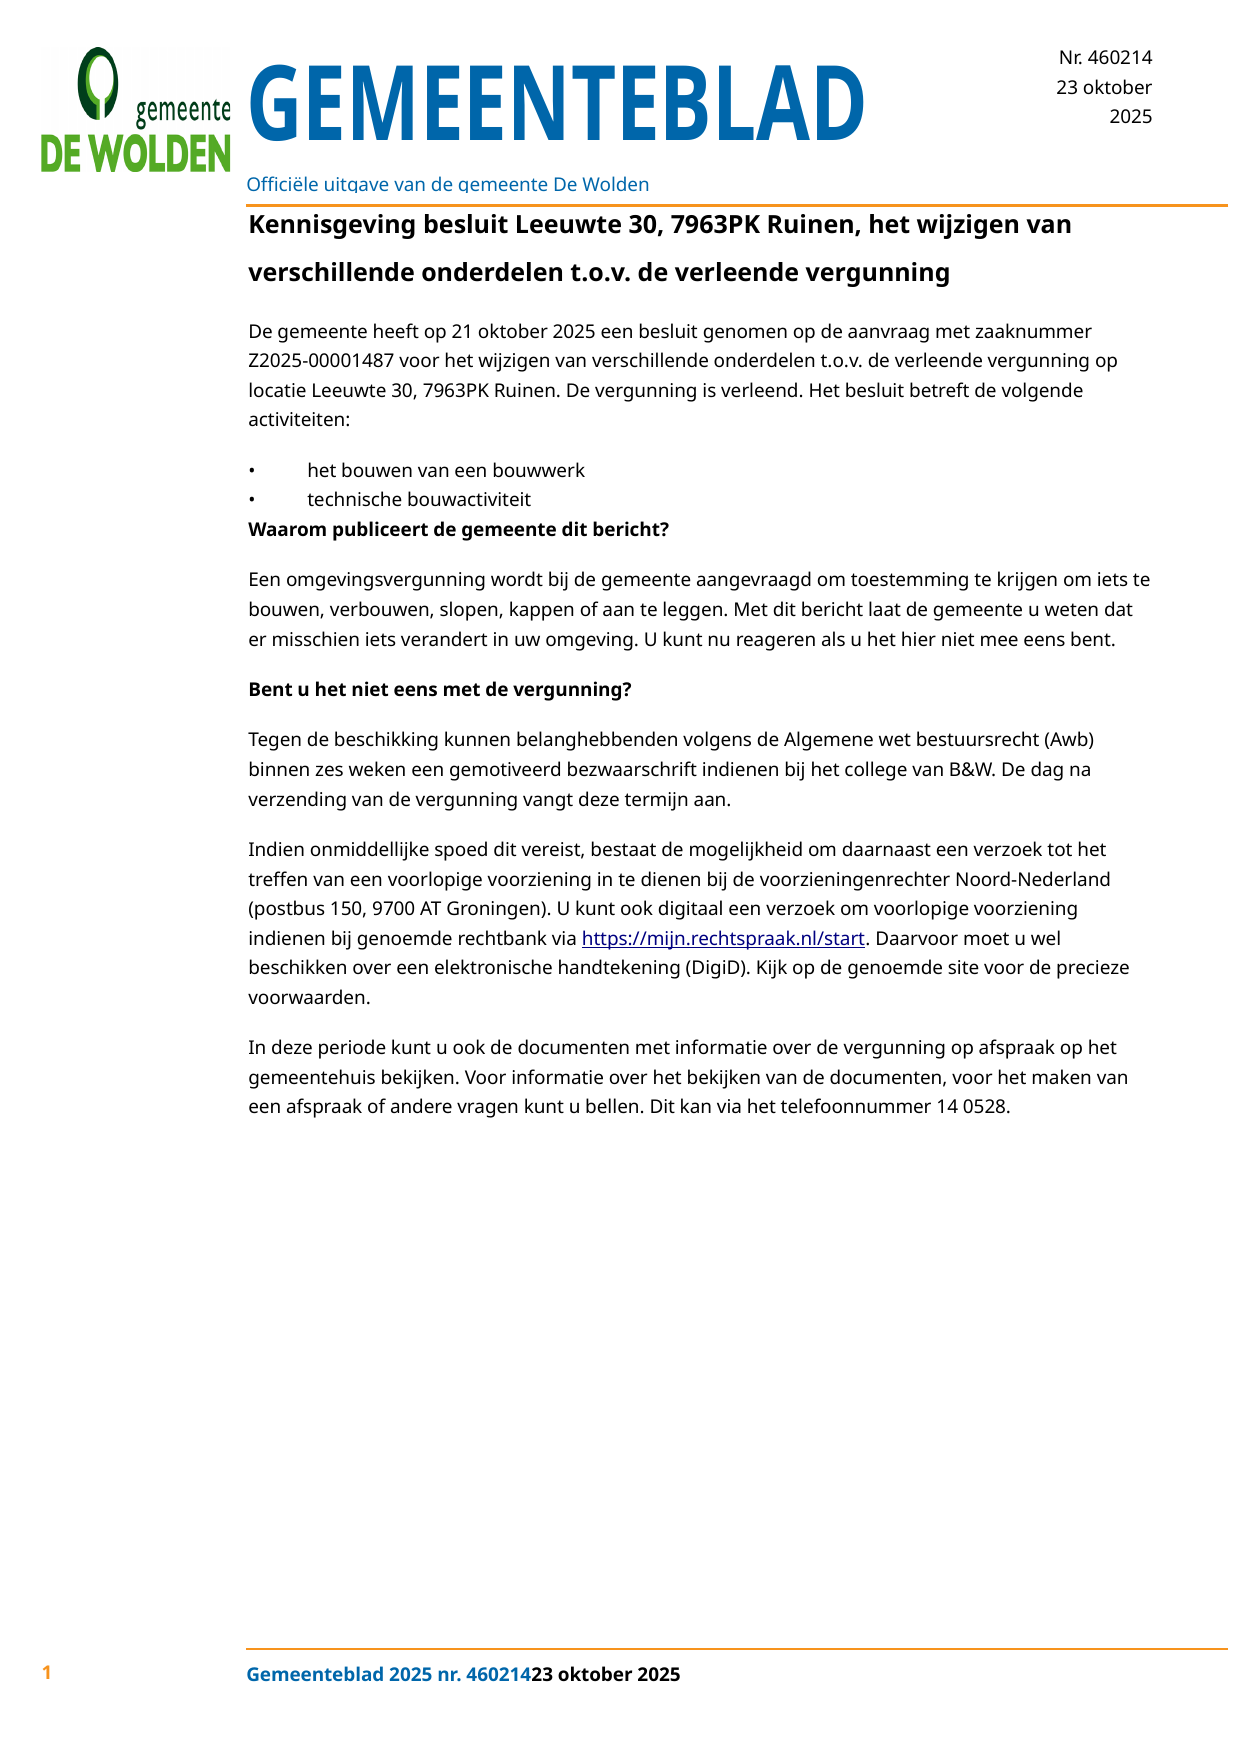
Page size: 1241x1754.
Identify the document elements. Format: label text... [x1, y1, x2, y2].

text Kennisgeving besluit Leeuwte 30, 7963PK Ruinen, het wijzigen van verschillende onderdelen t.o.v. de verleende vergunning [248, 207, 1152, 288]
text Een omgevingsvergunning wordt bij de gemeente aangevraagd om toestemming te krijgen om iets te bouwen, verbouwen, slopen, kappen of aan te leggen. Met dit bericht laat de gemeente u weten dat er misschien iets verandert in uw omgeving. U kunt nu reageren als u het hier niet mee eens bent. [248, 567, 1152, 652]
list het bouwen van een bouwwerk [248, 457, 1152, 483]
picture [41, 47, 231, 172]
text Tegen de beschikking kunnen belanghebbenden volgens de Algemene wet bestuursrecht (Awb) binnen zes weken een gemotiveerd bezwaarschrift indienen bij het college van B&W. De dag na verzending van de vergunning vangt deze termijn aan. [248, 727, 1152, 812]
text In deze periode kunt u ook de documenten met informatie over de vergunning op afspraak op het gemeentehuis bekijken. Voor informatie over het bekijken van de documenten, voor het maken van een afspraak of andere vragen kunt u bellen. Dit kan via het telefoonnummer 14 0528. [248, 1034, 1152, 1119]
text Waarom publiceert de gemeente dit bericht? [248, 516, 1152, 542]
text De gemeente heeft op 21 oktober 2025 een besluit genomen op de aanvraag met zaaknummer Z2025-00001487 voor het wijzigen van verschillende onderdelen t.o.v. de verleende vergunning op locatie Leeuwte 30, 7963PK Ruinen. De vergunning is verleend. Het besluit betreft de volgende activiteiten: [248, 318, 1152, 432]
text Indien onmiddellijke spoed dit vereist, bestaat de mogelijkheid om daarnaast een verzoek tot het treffen van een voorlopige voorziening in te dienen bij de voorzieningenrechter Noord-Nederland (postbus 150, 9700 AT Groningen). U kunt ook digitaal een verzoek om voorlopige voorziening indienen bij genoemde rechtbank via https://mijn.rechtspraak.nl/start. Daarvoor moet u wel beschikken over een elektronische handtekening (DigiD). Kijk op de genoemde site voor de precieze voorwaarden. [248, 836, 1152, 1010]
list technische bouwactiviteit [248, 487, 1152, 512]
text Bent u het niet eens met de vergunning? [248, 676, 1152, 702]
